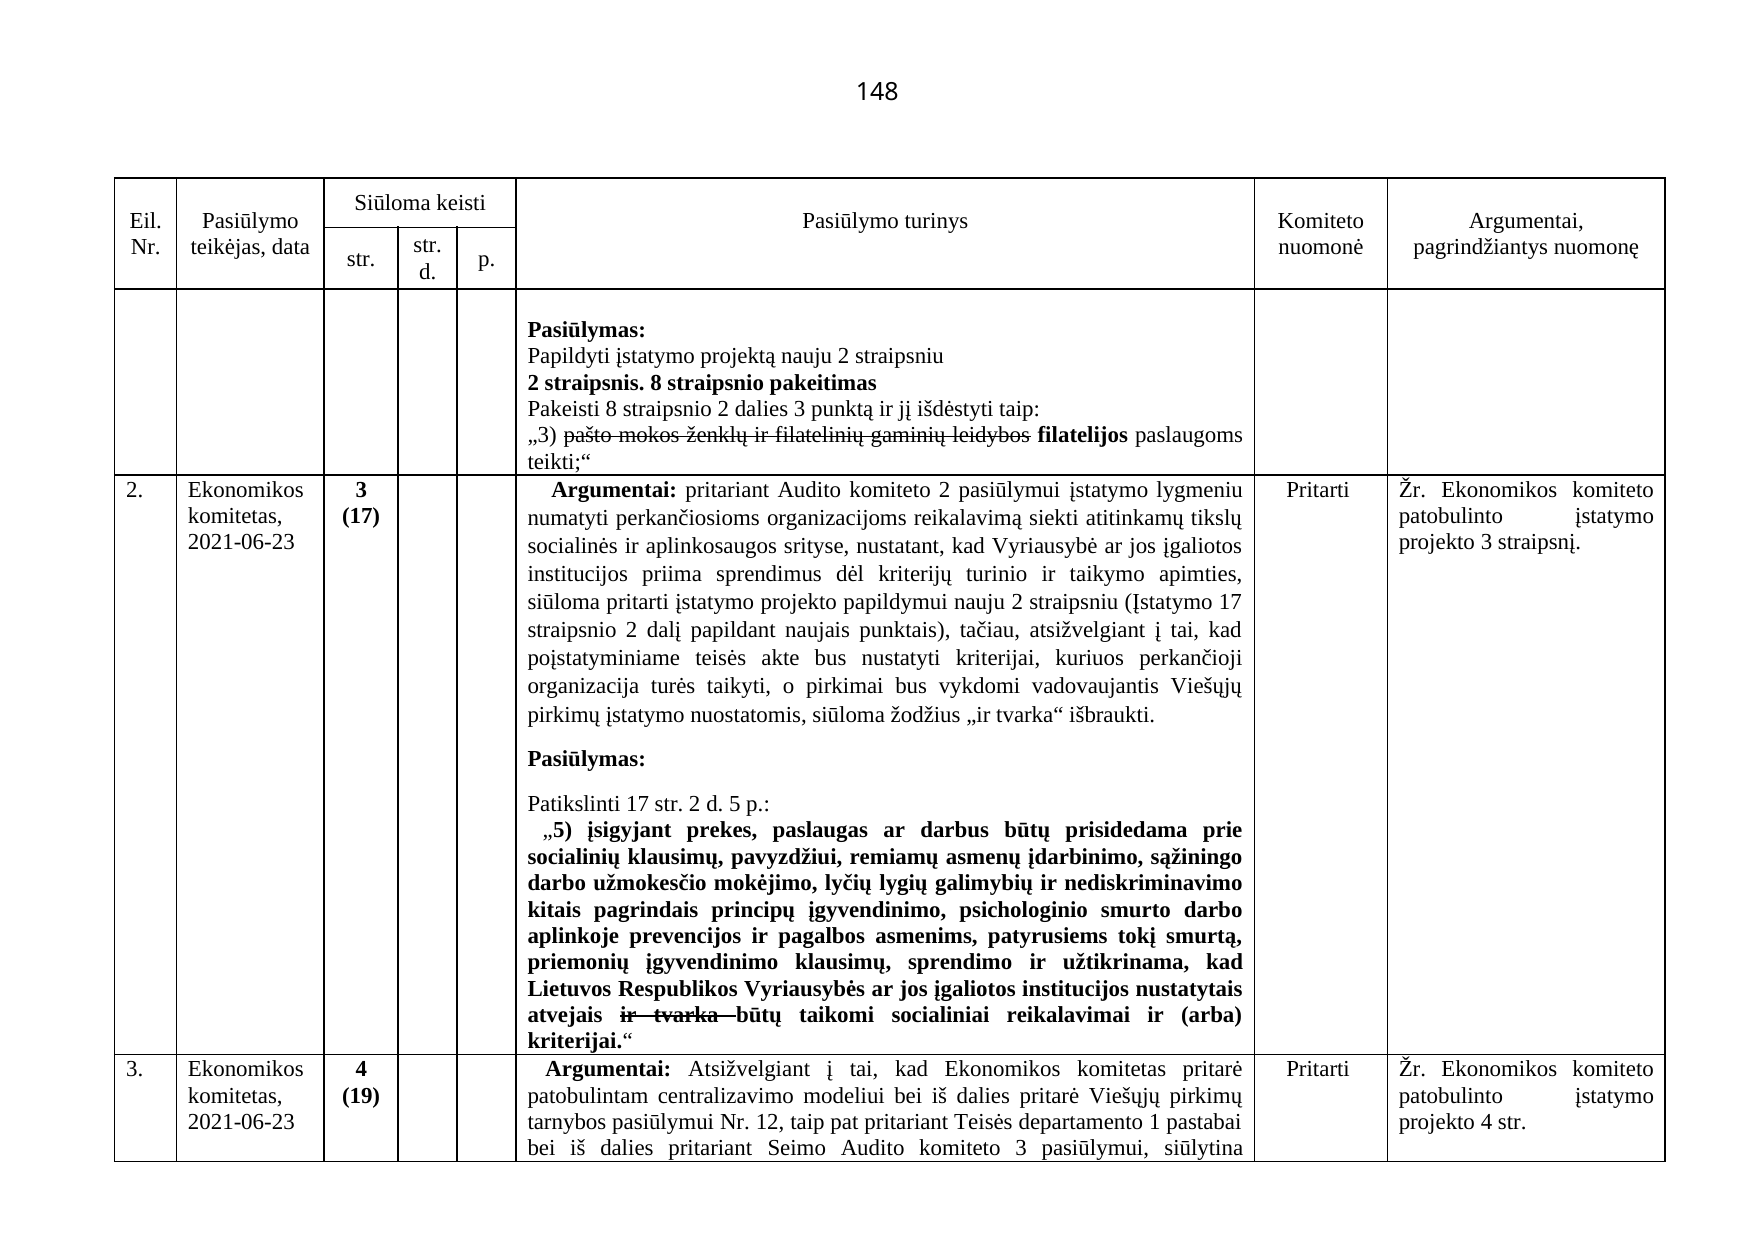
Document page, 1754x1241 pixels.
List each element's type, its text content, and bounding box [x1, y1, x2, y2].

table_cell Ekonomikos komitetas, 2021-06-23 [177, 476, 323, 1054]
table_cell [1255, 290, 1387, 474]
table_cell [458, 290, 515, 474]
table_header Komiteto nuomonė [1255, 179, 1387, 288]
table_cell Argumentai: Atsižvelgiant į tai, kad Ekonomikos komitetas pritarė patobulintam centralizavimo modeliui bei iš dalies pritarė Viešųjų pirkimų tarnybos pasiūlymui Nr. 12, taip pat pritariant Teisės departamento 1 pastabai bei iš dalies pritariant Seimo Audito komiteto 3 pasiūlymui, siūlytina [517, 1055, 1254, 1161]
table_cell [177, 290, 323, 474]
table_cell 2. [115, 476, 176, 1054]
table_header Pasiūlymo teikėjas, data [177, 179, 323, 288]
table_cell [399, 1055, 456, 1161]
table_cell str. d. [399, 228, 456, 288]
table_cell Ekonomikos komitetas, 2021-06-23 [177, 1055, 323, 1161]
table_cell Pritarti [1255, 476, 1387, 1054]
table_cell str. [325, 228, 397, 288]
table_cell [1388, 290, 1664, 474]
table_cell Žr. Ekonomikos komiteto patobulinto įstatymo projekto 4 str. [1388, 1055, 1664, 1161]
table_cell [325, 290, 397, 474]
table_cell [458, 476, 515, 1054]
table_cell [399, 290, 456, 474]
table_cell [458, 1055, 515, 1161]
table_cell p. [458, 228, 515, 288]
table_cell 4 (19) [325, 1055, 397, 1161]
table_cell Žr. Ekonomikos komiteto patobulinto įstatymo projekto 3 straipsnį. [1388, 476, 1664, 1054]
table_cell [115, 290, 176, 474]
table_cell [399, 476, 456, 1054]
table_header Argumentai, pagrindžiantys nuomonę [1388, 179, 1664, 288]
table_cell 3 (17) [325, 476, 397, 1054]
table_header Siūloma keisti [325, 179, 515, 226]
table_cell Pritarti [1255, 1055, 1387, 1161]
table_cell Argumentai: pritariant Audito komiteto 2 pasiūlymui įstatymo lygmeniu numatyti perkančiosioms organizacijoms reikalavimą siekti atitinkamų tikslų socialinės ir aplinkosaugos srityse, nustatant, kad Vyriausybė ar jos įgaliotos institucijos priima sprendimus dėl kriterijų turinio ir taikymo apimties, siūloma pritarti įstatymo projekto papildymui nauju 2 straipsniu (Įstatymo 17 straipsnio 2 dalį papildant naujais punktais), tačiau, atsižvelgiant į tai, kad poįstatyminiame teisės akte bus nustatyti kriterijai, kuriuos perkančioji organizacija turės taikyti, o pirkimai bus vykdomi vadovaujantis Viešųjų pirkimų įstatymo nuostatomis, siūloma žodžius „ir tvarka“ išbraukti. Pasiūlymas: Patikslinti 17 str. 2 d. 5 p.: „5) įsigyjant prekes, paslaugas ar darbus būtų prisidedama prie socialinių klausimų, pavyzdžiui, remiamų asmenų įdarbinimo, sąžiningo darbo užmokesčio mokėjimo, lyčių lygių galimybių ir nediskriminavimo kitais pagrindais principų įgyvendinimo, psichologinio smurto darbo aplinkoje prevencijos ir pagalbos asmenims, patyrusiems tokį smurtą, priemonių įgyvendinimo klausimų, sprendimo ir užtikrinama, kad Lietuvos Respublikos Vyriausybės ar jos įgaliotos institucijos nustatytais atvejais ir tvarka būtų taikomi socialiniai reikalavimai ir (arba) kriterijai.“ [517, 476, 1254, 1054]
table_header Pasiūlymo turinys [517, 179, 1254, 288]
table_header Eil. Nr. [115, 179, 176, 288]
table_cell Pasiūlymas: Papildyti įstatymo projektą nauju 2 straipsniu 2 straipsnis. 8 straipsnio pakeitimas Pakeisti 8 straipsnio 2 dalies 3 punktą ir jį išdėstyti taip: „3) pašto mokos ženklų ir filatelinių gaminių leidybos filatelijos paslaugoms teikti;“ [517, 290, 1254, 474]
table_cell 3. [115, 1055, 176, 1161]
